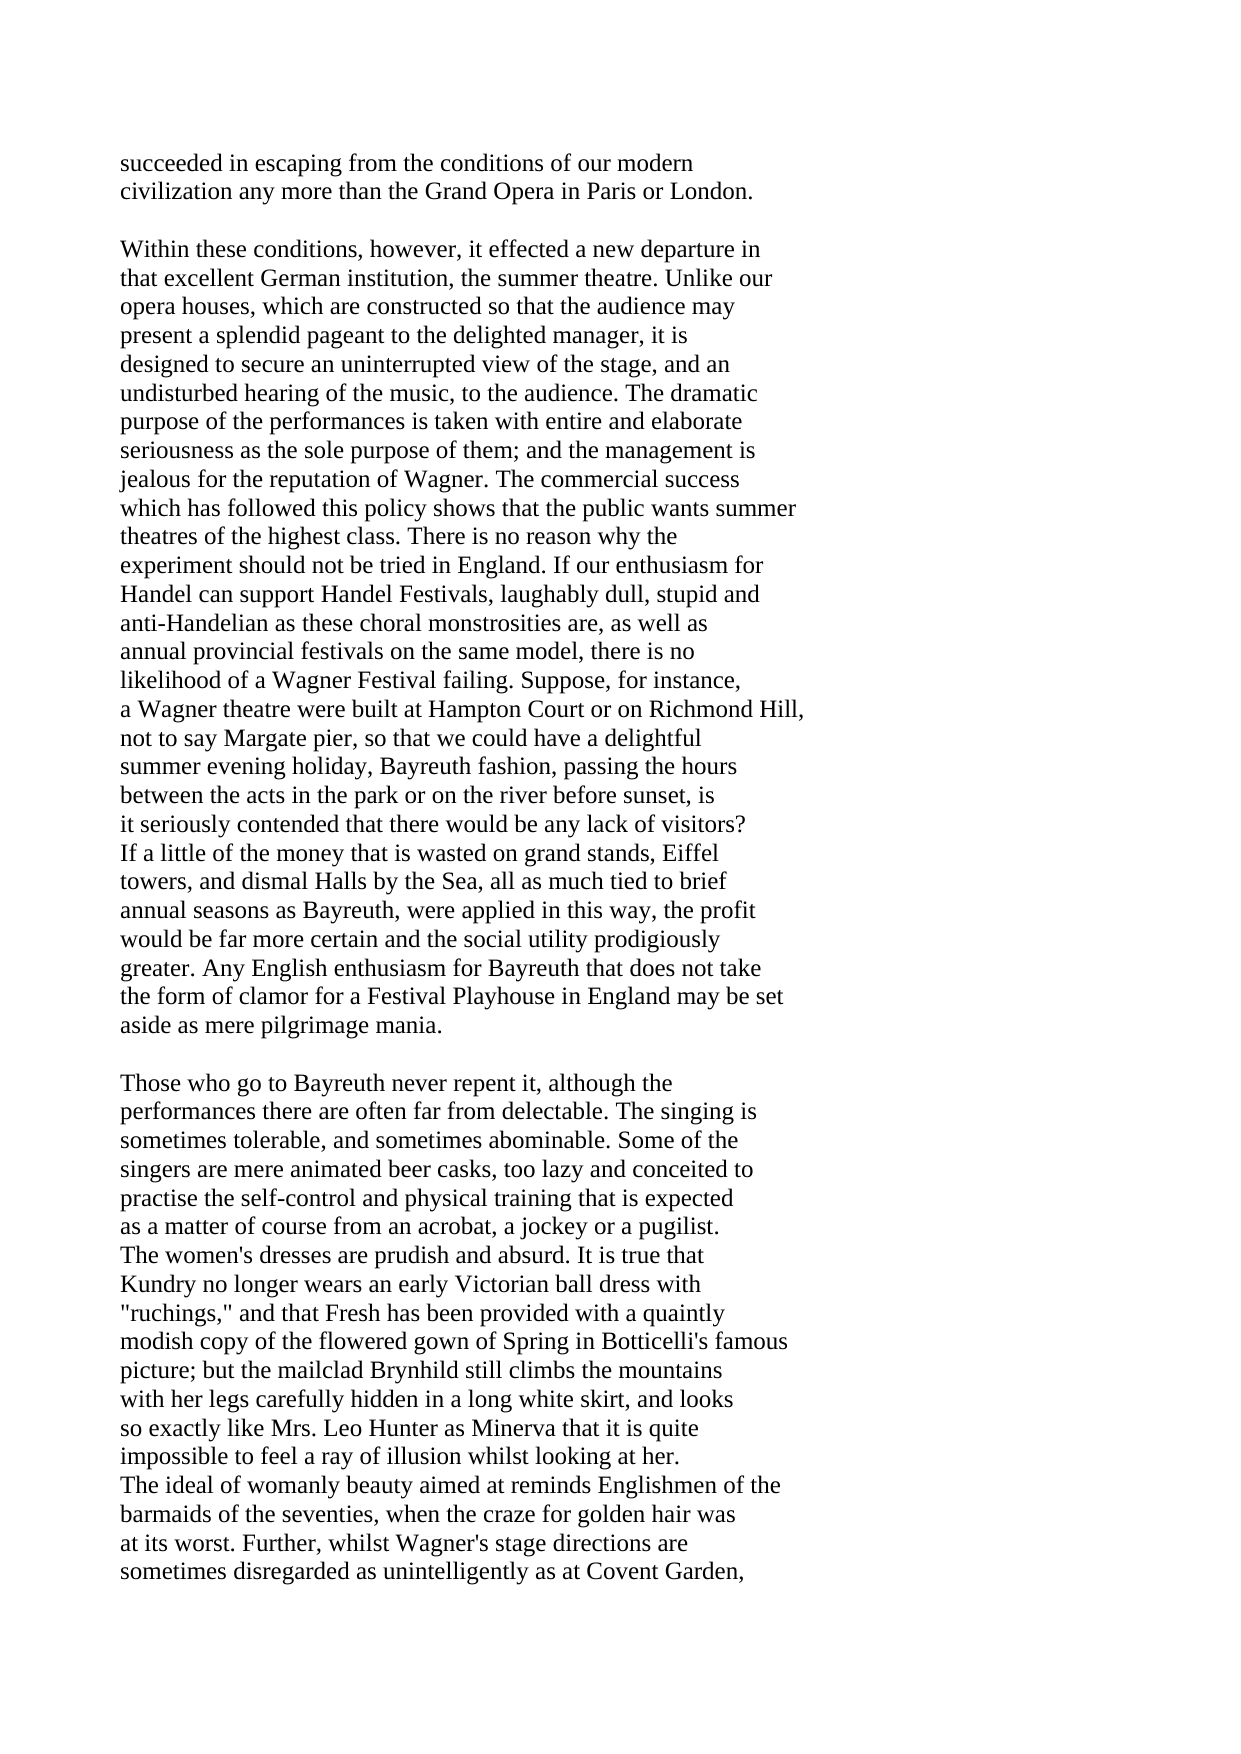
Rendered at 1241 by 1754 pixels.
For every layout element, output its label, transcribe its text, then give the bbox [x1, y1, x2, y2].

text Those who go to Bayreuth never repent it, although the [120, 1068, 1120, 1096]
text towers, and dismal Halls by the Sea, all as much tied to brief [120, 866, 1120, 895]
text theatres of the highest class. There is no reason why the [120, 521, 1120, 550]
text which has followed this policy shows that the public wants summer [120, 493, 1120, 521]
text that excellent German institution, the summer theatre. Unlike our [120, 263, 1120, 291]
text performances there are often far from delectable. The singing is [120, 1096, 1120, 1125]
text sometimes disregarded as unintelligently as at Covent Garden, [120, 1556, 1120, 1585]
text "ruchings," and that Fresh has been provided with a quaintly [120, 1298, 1120, 1326]
text it seriously contended that there would be any lack of visitors? [120, 809, 1120, 838]
text practise the self-control and physical training that is expected [120, 1183, 1120, 1211]
text at its worst. Further, whilst Wagner's stage directions are [120, 1528, 1120, 1556]
text between the acts in the park or on the river before sunset, is [120, 780, 1120, 809]
text annual seasons as Bayreuth, were applied in this way, the profit [120, 895, 1120, 924]
text undisturbed hearing of the music, to the audience. The dramatic [120, 378, 1120, 406]
text would be far more certain and the social utility prodigiously [120, 924, 1120, 953]
text singers are mere animated beer casks, too lazy and conceited to [120, 1154, 1120, 1183]
text experiment should not be tried in England. If our enthusiasm for [120, 550, 1120, 579]
text likelihood of a Wagner Festival failing. Suppose, for instance, [120, 665, 1120, 694]
text succeeded in escaping from the conditions of our modern [120, 148, 1120, 176]
text Handel can support Handel Festivals, laughably dull, stupid and [120, 579, 1120, 608]
text impossible to feel a ray of illusion whilst looking at her. [120, 1441, 1120, 1470]
text as a matter of course from an acrobat, a jockey or a pugilist. [120, 1211, 1120, 1240]
text purpose of the performances is taken with entire and elaborate [120, 406, 1120, 435]
text annual provincial festivals on the same model, there is no [120, 636, 1120, 665]
text anti-Handelian as these choral monstrosities are, as well as [120, 608, 1120, 636]
text sometimes tolerable, and sometimes abominable. Some of the [120, 1125, 1120, 1154]
text with her legs carefully hidden in a long white skirt, and looks [120, 1384, 1120, 1413]
text modish copy of the flowered gown of Spring in Botticelli's famous [120, 1326, 1120, 1355]
text jealous for the reputation of Wagner. The commercial success [120, 464, 1120, 493]
text not to say Margate pier, so that we could have a delightful [120, 723, 1120, 751]
text seriousness as the sole purpose of them; and the management is [120, 435, 1120, 464]
text summer evening holiday, Bayreuth fashion, passing the hours [120, 751, 1120, 780]
text a Wagner theatre were built at Hampton Court or on Richmond Hill, [120, 694, 1120, 723]
text The ideal of womanly beauty aimed at reminds Englishmen of the [120, 1470, 1120, 1499]
text The women's dresses are prudish and absurd. It is true that [120, 1240, 1120, 1269]
text civilization any more than the Grand Opera in Paris or London. [120, 176, 1120, 205]
text present a splendid pageant to the delighted manager, it is [120, 320, 1120, 349]
text the form of clamor for a Festival Playhouse in England may be set [120, 981, 1120, 1010]
text barmaids of the seventies, when the craze for golden hair was [120, 1499, 1120, 1528]
text Kundry no longer wears an early Victorian ball dress with [120, 1269, 1120, 1298]
text If a little of the money that is wasted on grand stands, Eiffel [120, 838, 1120, 866]
text aside as mere pilgrimage mania. [120, 1010, 1120, 1039]
text Within these conditions, however, it effected a new departure in [120, 234, 1120, 263]
text opera houses, which are constructed so that the audience may [120, 291, 1120, 320]
text so exactly like Mrs. Leo Hunter as Minerva that it is quite [120, 1413, 1120, 1441]
text greater. Any English enthusiasm for Bayreuth that does not take [120, 953, 1120, 981]
text designed to secure an uninterrupted view of the stage, and an [120, 349, 1120, 378]
text picture; but the mailclad Brynhild still climbs the mountains [120, 1355, 1120, 1384]
